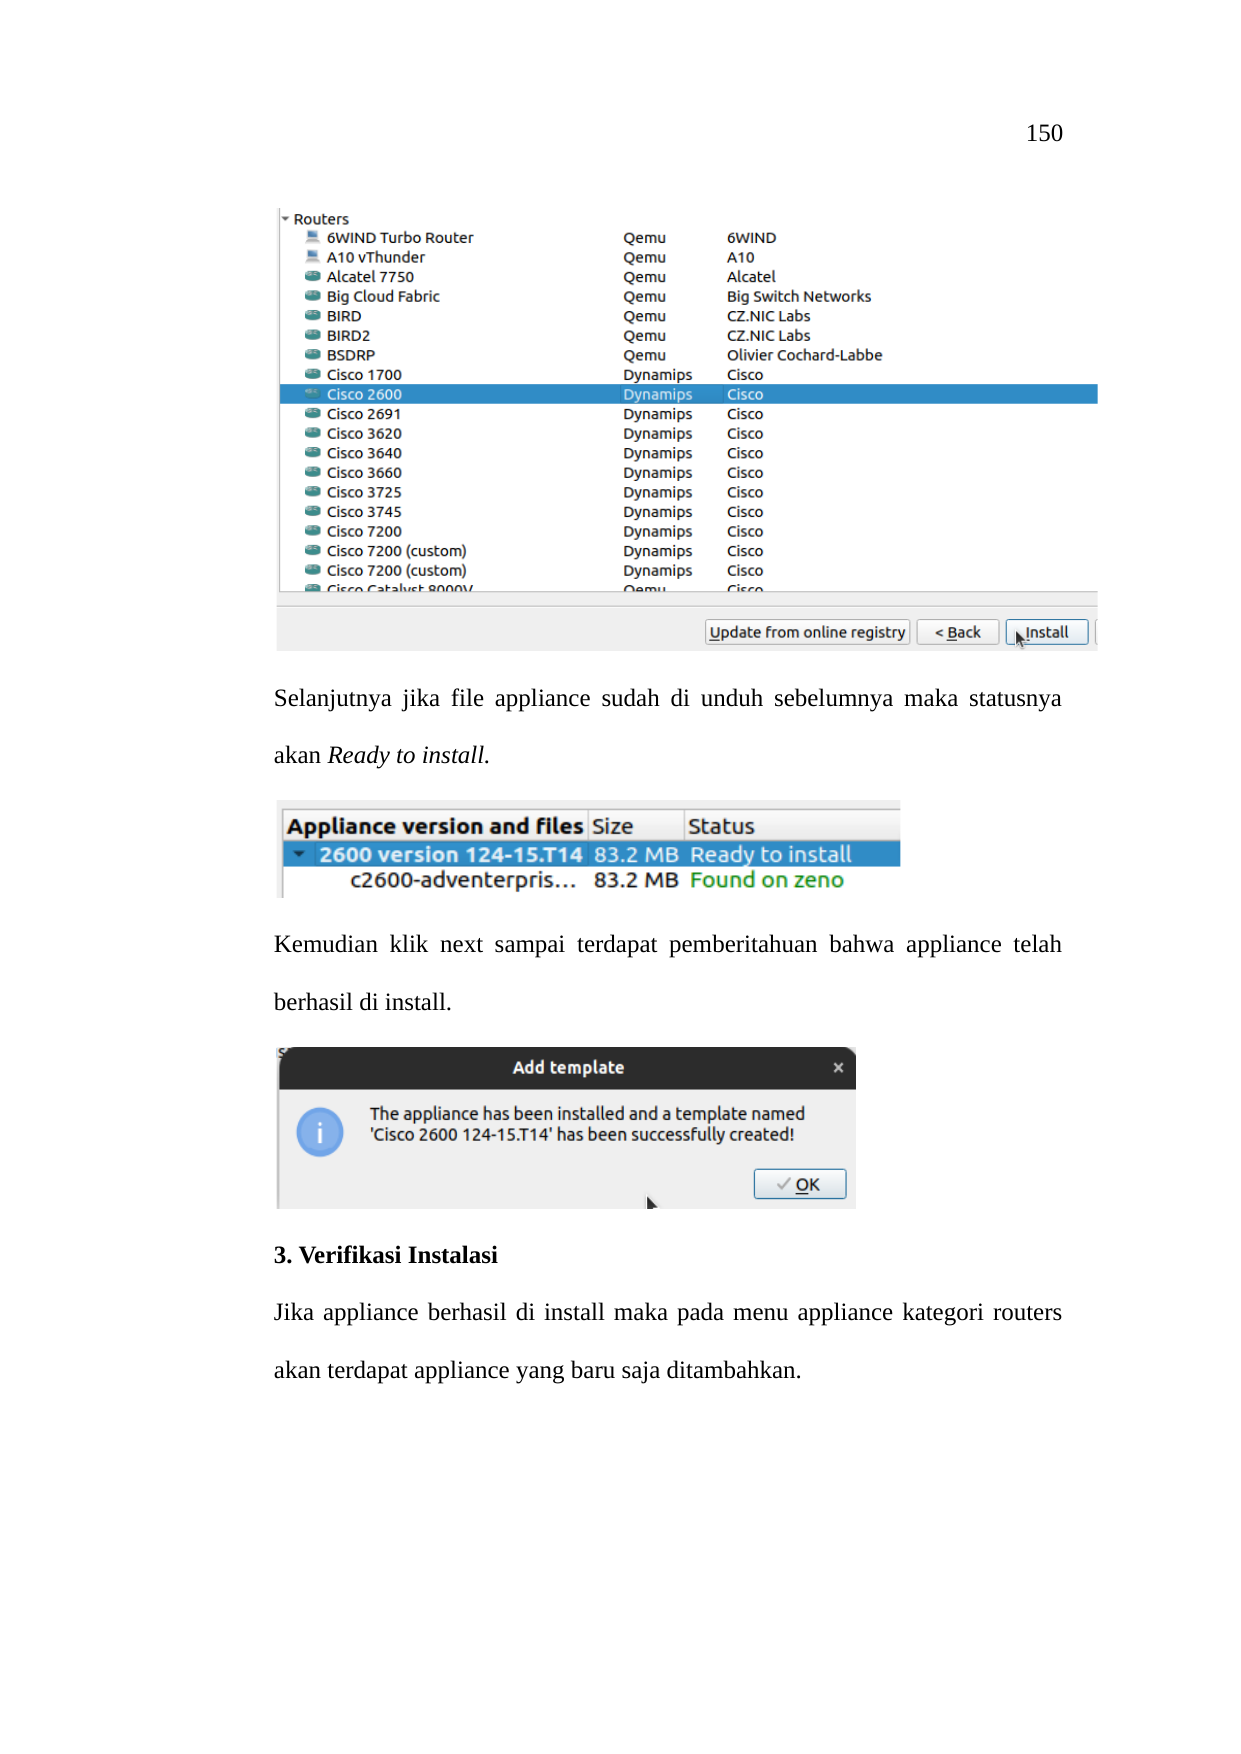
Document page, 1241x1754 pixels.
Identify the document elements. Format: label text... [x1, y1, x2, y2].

list Jika appliance berhasil di install maka pada menu appliance kategori routers akan terdapat appliance yang baru saja ditambahkan. [236, 1297, 1063, 1384]
list Selanjutnya jika file appliance sudah di unduh sebelumnya maka statusnya akan Ready to install. [236, 683, 1063, 769]
picture [276, 1047, 856, 1209]
list Kemudian klik next sampai terdapat pemberitahuan bahwa appliance telah berhasil di install. [236, 929, 1063, 1016]
picture [276, 208, 1098, 651]
list 3. Verifikasi Instalasi [236, 1240, 1063, 1269]
picture [276, 800, 901, 898]
